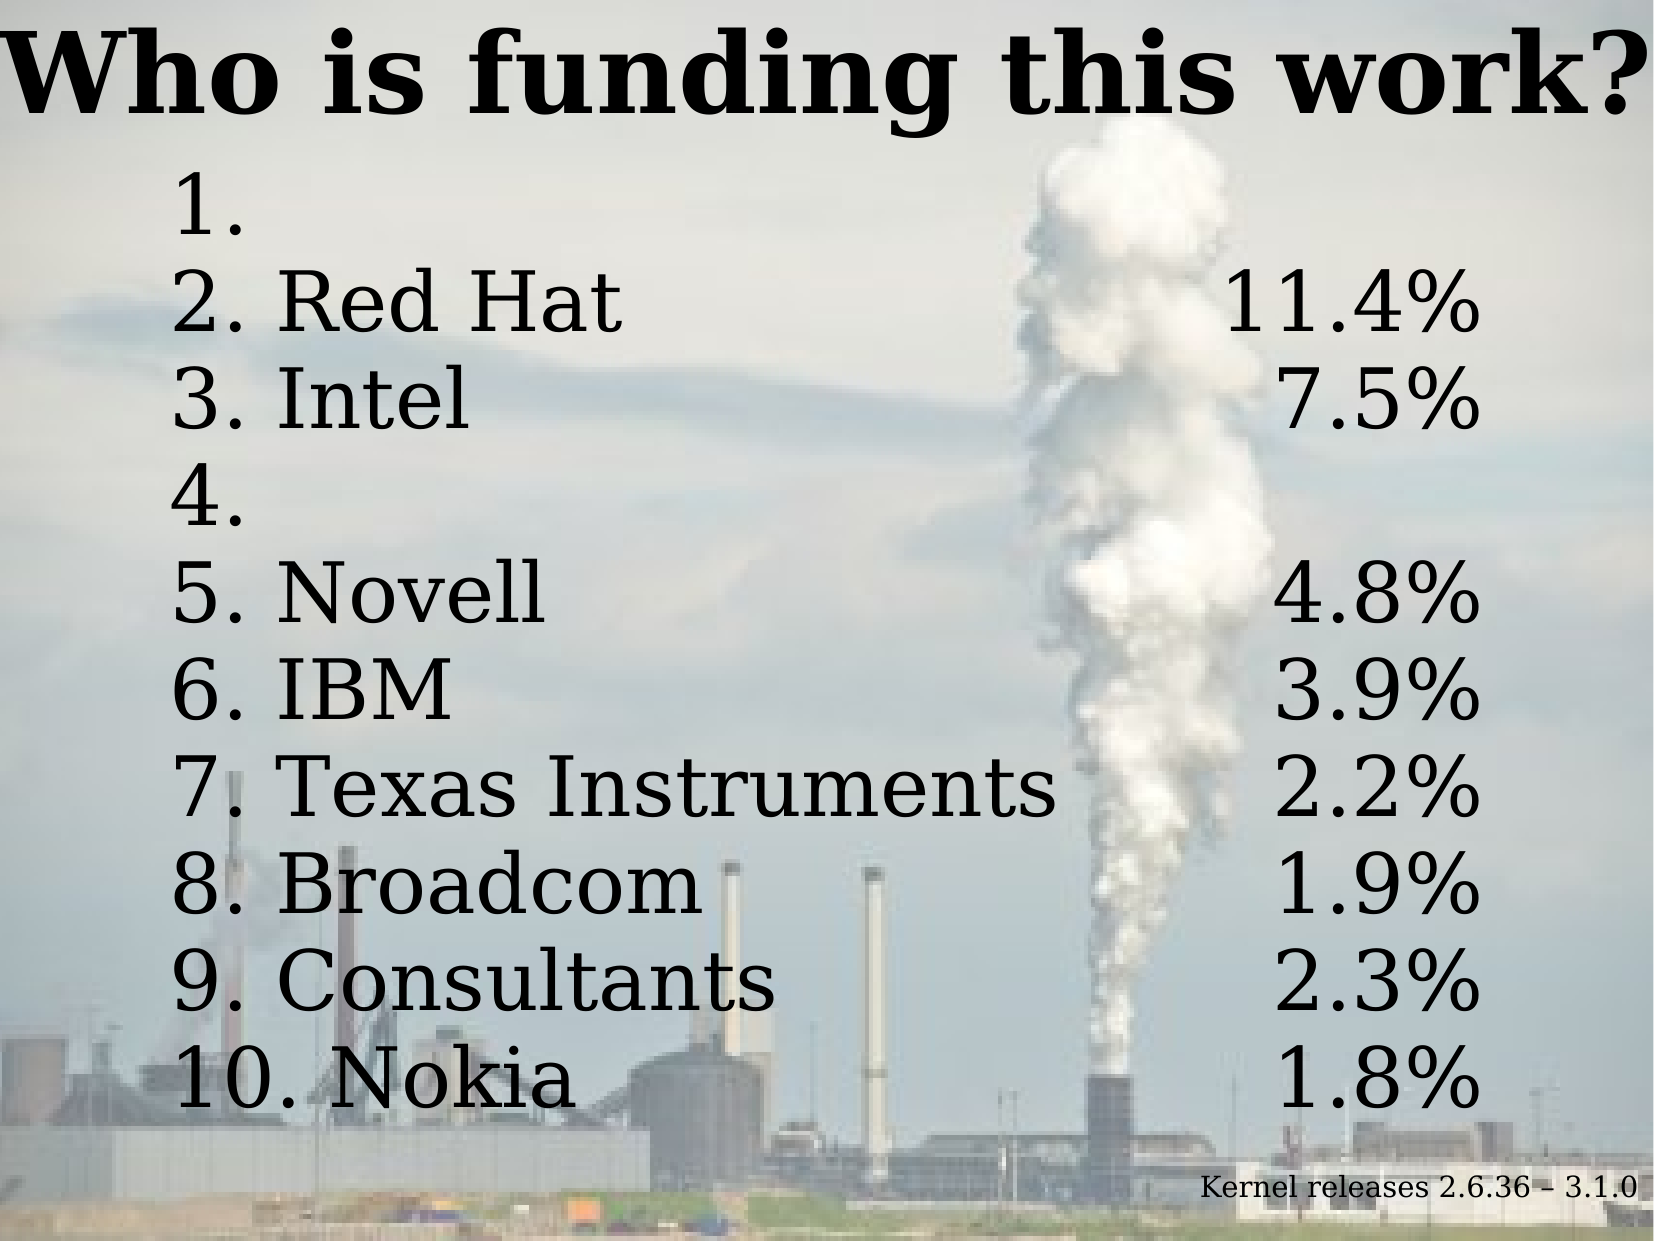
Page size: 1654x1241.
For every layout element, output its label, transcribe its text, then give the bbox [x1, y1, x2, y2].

picture [0, 148, 1654, 1241]
text_box Kernel releases 2.6.36 – 3.1.0 [1185, 1162, 1654, 1212]
text_box 1. 2. Red Hat 11.4% 3. Intel 7.5% 4. 5. Novell 4.8% 6. IBM 3.9% 7. Texas Instruments 2.2% 8. Broadcom 1.9% 9. Consultants 2.3% 10. Nokia 1.8% [154, 150, 1499, 1136]
text_box Who is funding this work? [0, 0, 1654, 148]
